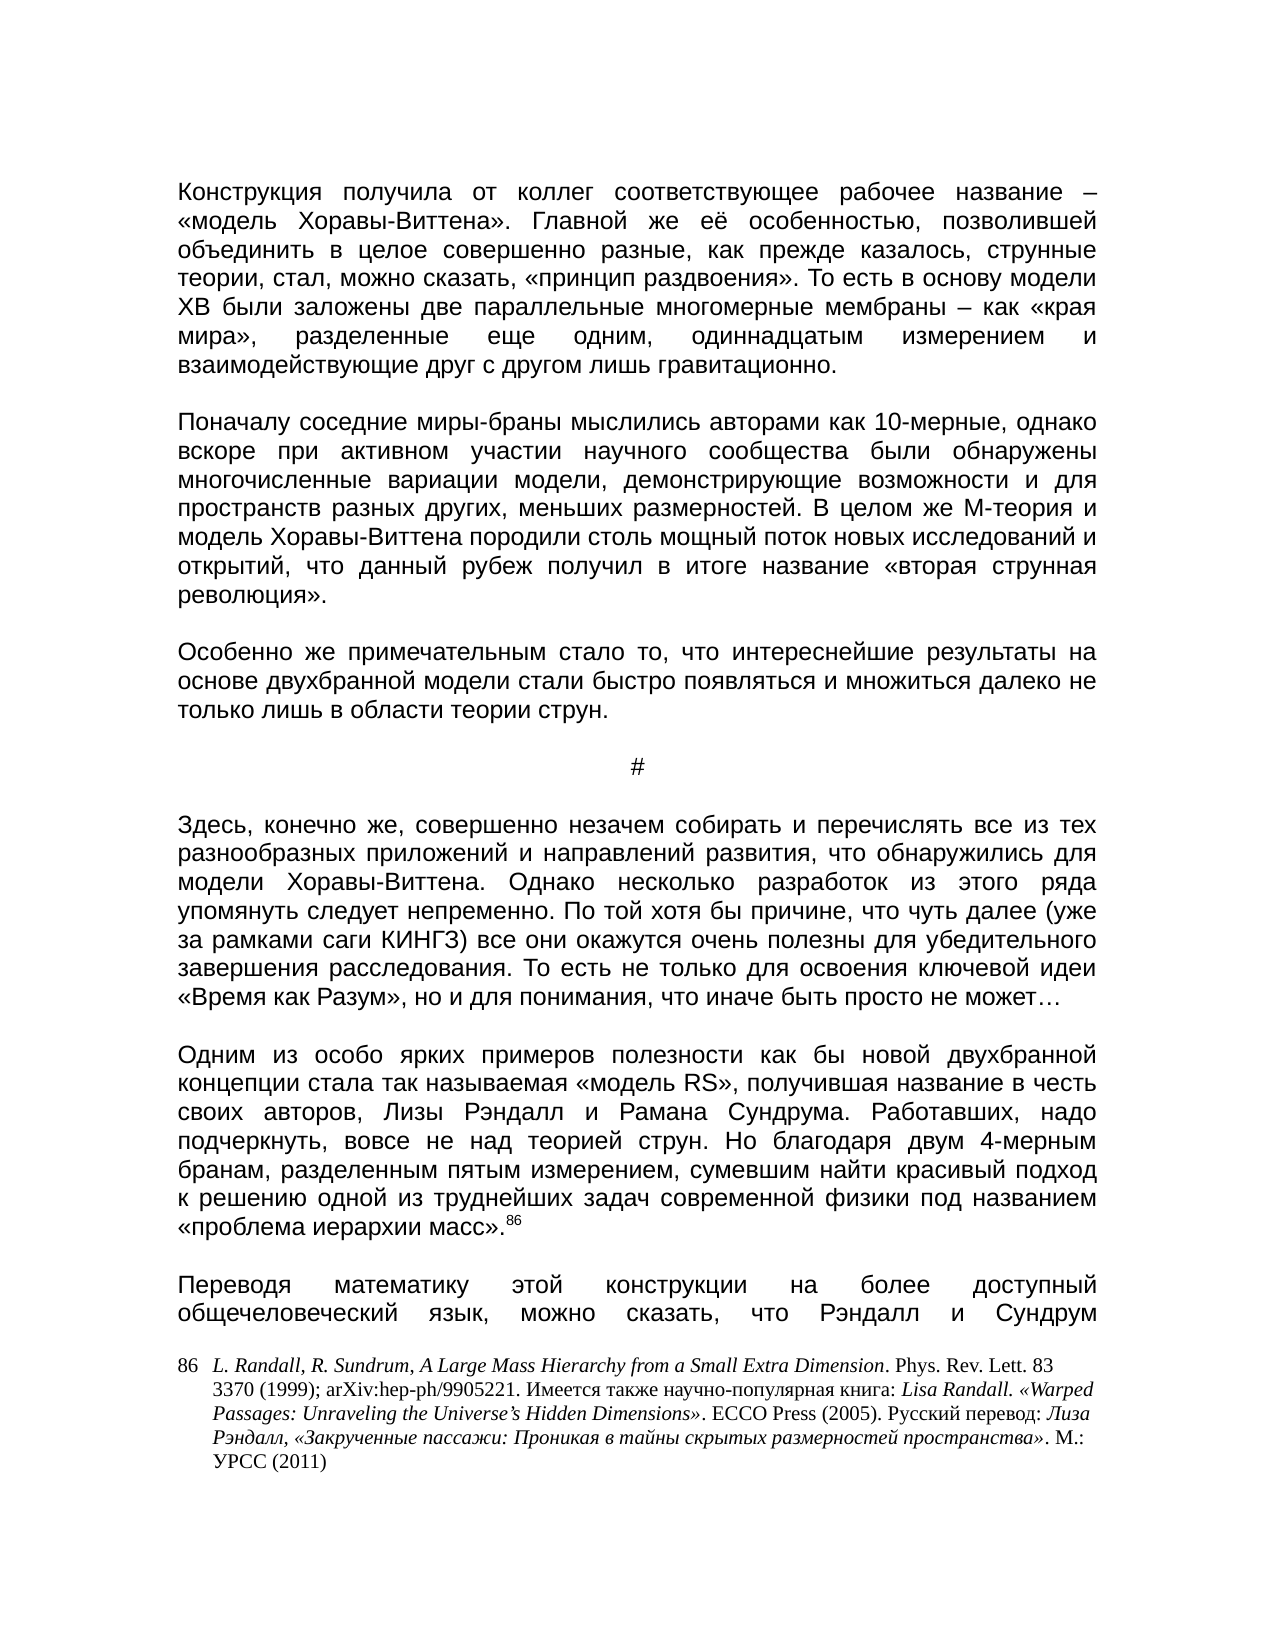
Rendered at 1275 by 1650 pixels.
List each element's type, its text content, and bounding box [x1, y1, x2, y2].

text # [177, 752, 1098, 781]
text Одним из особо ярких примеров полезности как бы новой двухбранной концепции стала так называемая «модель RS», получившая название в честь своих авторов, Лизы Рэндалл и Рамана Сундрума. Работавших, надо подчеркнуть, вовсе не над теорией струн. Но благодаря двум 4-мерным бранам, разделенным пятым измерением, сумевшим найти красивый подход к решению одной из труднейших задач современной физики под названием «проблема иерархии масс». [177, 1040, 1098, 1241]
text Особенно же примечательным стало то, что интереснейшие результаты на основе двухбранной модели стали быстро появляться и множиться далеко не только лишь в области теории струн. [177, 637, 1098, 723]
text L. Randall, R. Sundrum, A Large Mass Hierarchy from a Small Extra Dimension. Phys. Rev. Lett. 83 3370 (1999); arXiv:hep-ph/9905221. Имеется также научно-популярная книга: Lisa Randall. «Warped Passages: Unraveling the Universe’s Hidden Dimensions». ECCO Press (2005). Русский перевод: Лиза Рэндалл, «Закрученные пассажи: Проникая в тайны скрытых размерностей пространства». М.: УРСС (2011) [177, 1352, 1098, 1473]
text Переводя математику этой конструкции на более доступный общечеловеческий язык, можно сказать, что Рэндалл и Сундрум [177, 1270, 1098, 1327]
text Здесь, конечно же, совершенно незачем собирать и перечислять все из тех разнообразных приложений и направлений развития, что обнаружились для модели Хоравы-Виттена. Однако несколько разработок из этого ряда упомянуть следует непременно. По той хотя бы причине, что чуть далее (уже за рамками саги КИНГЗ) все они окажутся очень полезны для убедительного завершения расследования. То есть не только для освоения ключевой идеи «Время как Разум», но и для понимания, что иначе быть просто не может… [177, 810, 1098, 1011]
text Поначалу соседние миры-браны мыслились авторами как 10-мерные, однако вскоре при активном участии научного сообщества были обнаружены многочисленные вариации модели, демонстрирующие возможности и для пространств разных других, меньших размерностей. В целом же М-теория и модель Хоравы-Виттена породили столь мощный поток новых исследований и открытий, что данный рубеж получил в итоге название «вторая струнная революция». [177, 407, 1098, 608]
text Конструкция получила от коллег соответствующее рабочее название – «модель Хоравы-Виттена». Главной же её особенностью, позволившей объединить в целое совершенно разные, как прежде казалось, струнные теории, стал, можно сказать, «принцип раздвоения». То есть в основу модели ХВ были заложены две параллельные многомерные мембраны – как «края мира», разделенные еще одним, одиннадцатым измерением и взаимодействующие друг с другом лишь гравитационно. [177, 177, 1098, 378]
